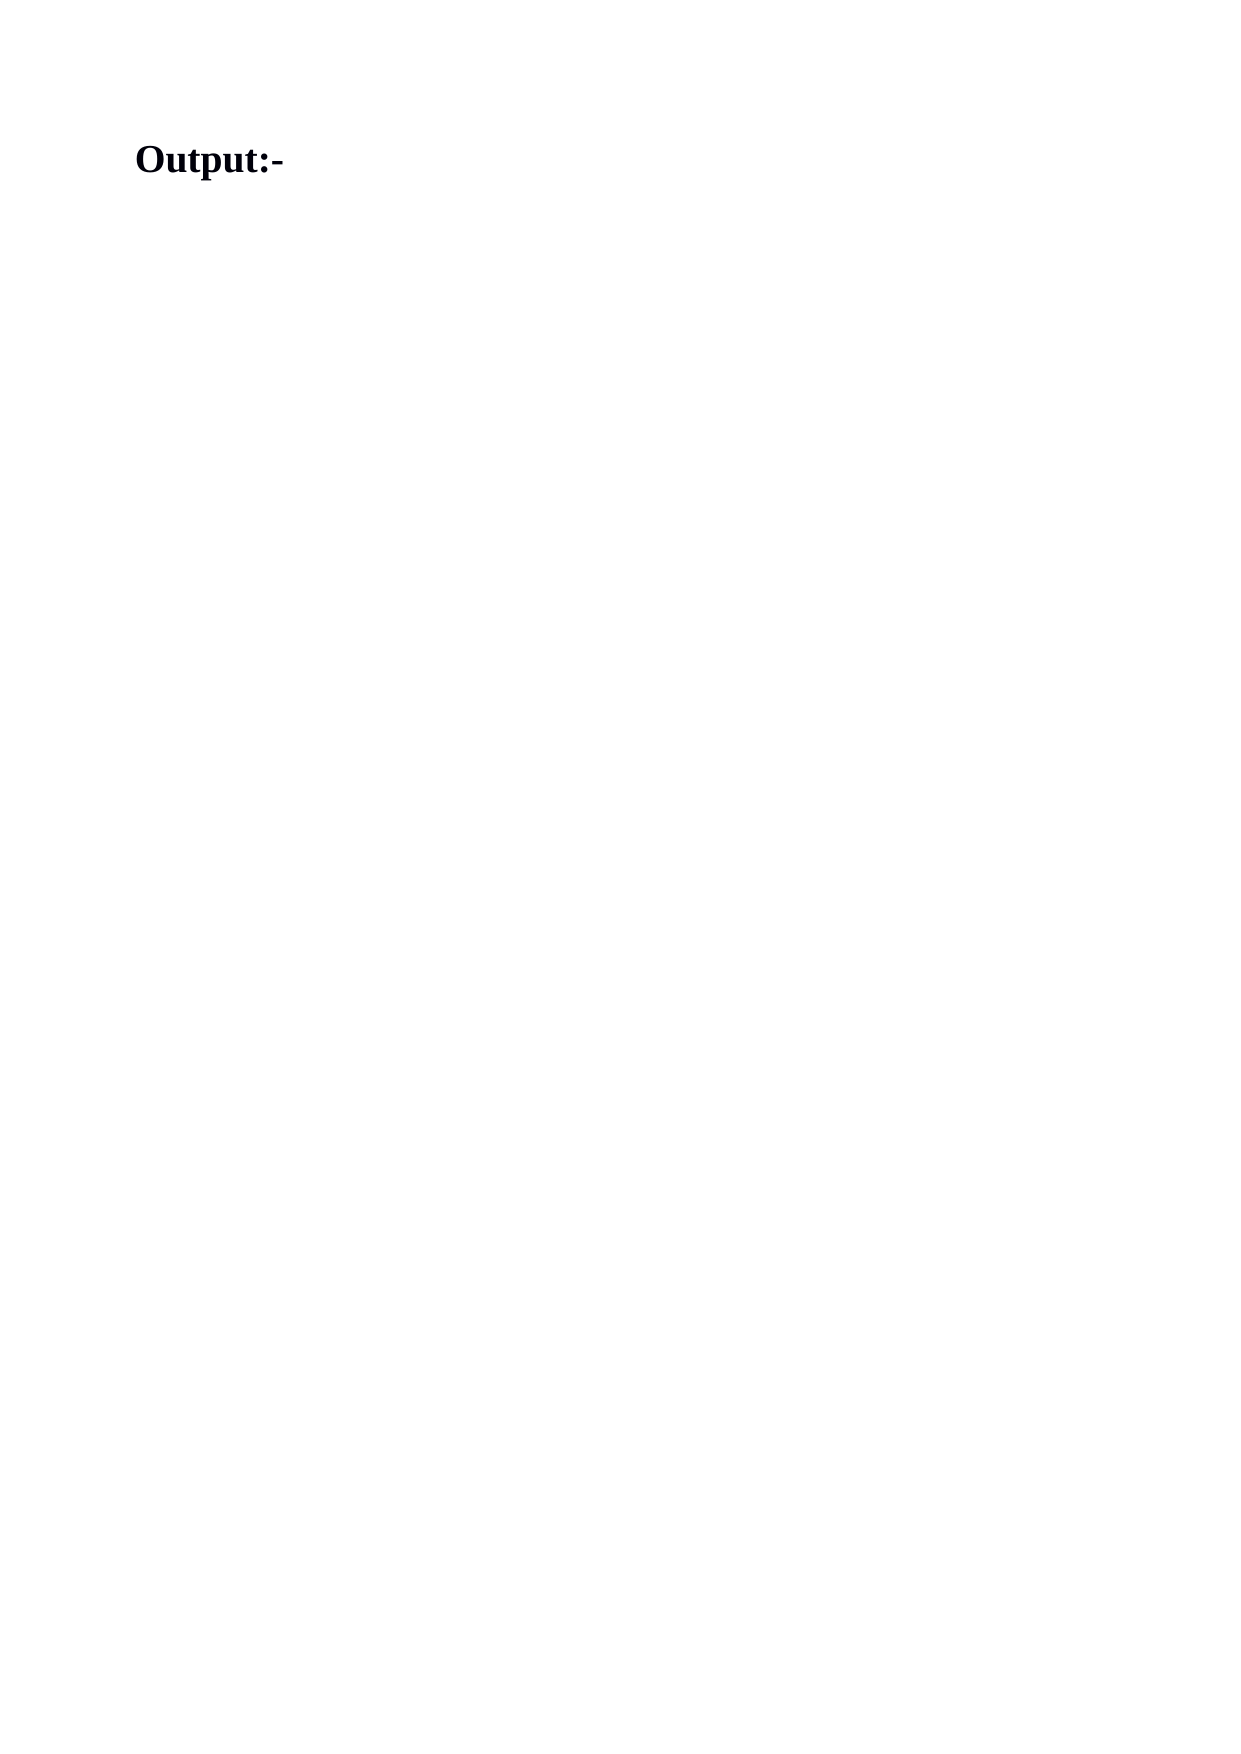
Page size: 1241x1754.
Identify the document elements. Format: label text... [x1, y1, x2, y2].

text Output:- [134, 136, 1088, 181]
